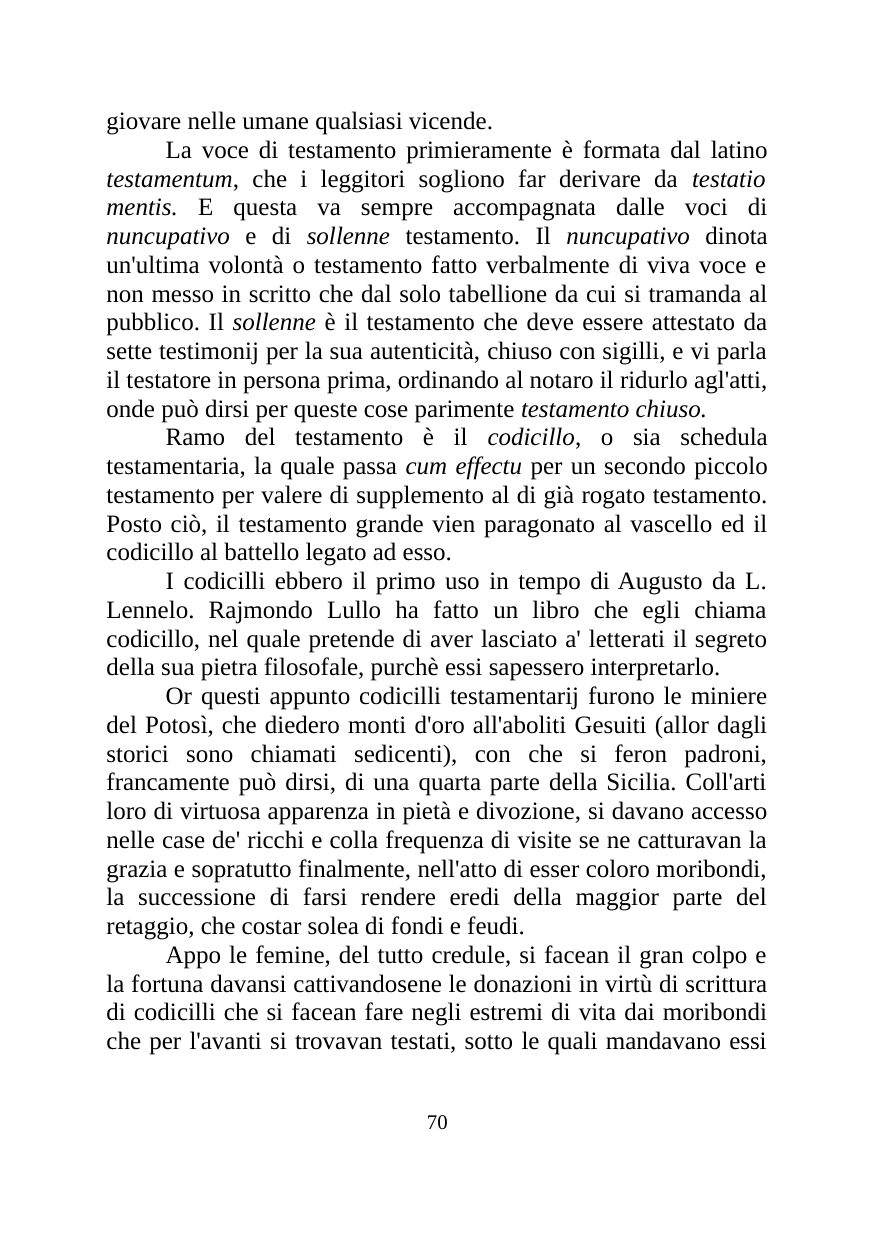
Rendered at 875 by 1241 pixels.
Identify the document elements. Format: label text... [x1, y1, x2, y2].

text Or questi appunto codicilli testamentarij furono le miniere del Potosì, che diedero monti d'oro all'aboliti Gesuiti (allor dagli storici sono chiamati sedicenti), con che si feron padroni, francamente può dirsi, di una quarta parte della Sicilia. Coll'arti loro di virtuosa apparenza in pietà e divozione, si davano accesso nelle case de' ricchi e colla frequenza di visite se ne catturavan la grazia e sopratutto finalmente, nell'atto di esser coloro moribondi, la successione di farsi rendere eredi della maggior parte del retaggio, che costar solea di fondi e feudi. [106, 681, 768, 940]
text I codicilli ebbero il primo uso in tempo di Augusto da L. Lennelo. Rajmondo Lullo ha fatto un libro che egli chiama codicillo, nel quale pretende di aver lasciato a' letterati il segreto della sua pietra filosofale, purchè essi sapessero interpretarlo. [106, 566, 768, 681]
text La voce di testamento primieramente è formata dal latino testamentum, che i leggitori sogliono far derivare da testatio mentis. E questa va sempre accompagnata dalle voci di nuncupativo e di sollenne testamento. Il nuncupativo dinota un'ultima volontà o testamento fatto verbalmente di viva voce e non messo in scritto che dal solo tabellione da cui si tramanda al pubblico. Il sollenne è il testamento che deve essere attestato da sette testimonij per la sua autenticità, chiuso con sigilli, e vi parla il testatore in persona prima, ordinando al notaro il ridurlo agl'atti, onde può dirsi per queste cose parimente testamento chiuso. [106, 135, 768, 422]
text Ramo del testamento è il codicillo, o sia schedula testamentaria, la quale passa cum effectu per un secondo piccolo testamento per valere di supplemento al di già rogato testamento. Posto ciò, il testamento grande vien paragonato al vascello ed il codicillo al battello legato ad esso. [106, 422, 768, 566]
text giovare nelle umane qualsiasi vicende. [106, 106, 768, 135]
text Appo le femine, del tutto credule, si facean il gran colpo e la fortuna davansi cattivandosene le donazioni in virtù di scrittura di codicilli che si facean fare negli estremi di vita dai moribondi che per l'avanti si trovavan testati, sotto le quali mandavano essi [106, 940, 768, 1055]
